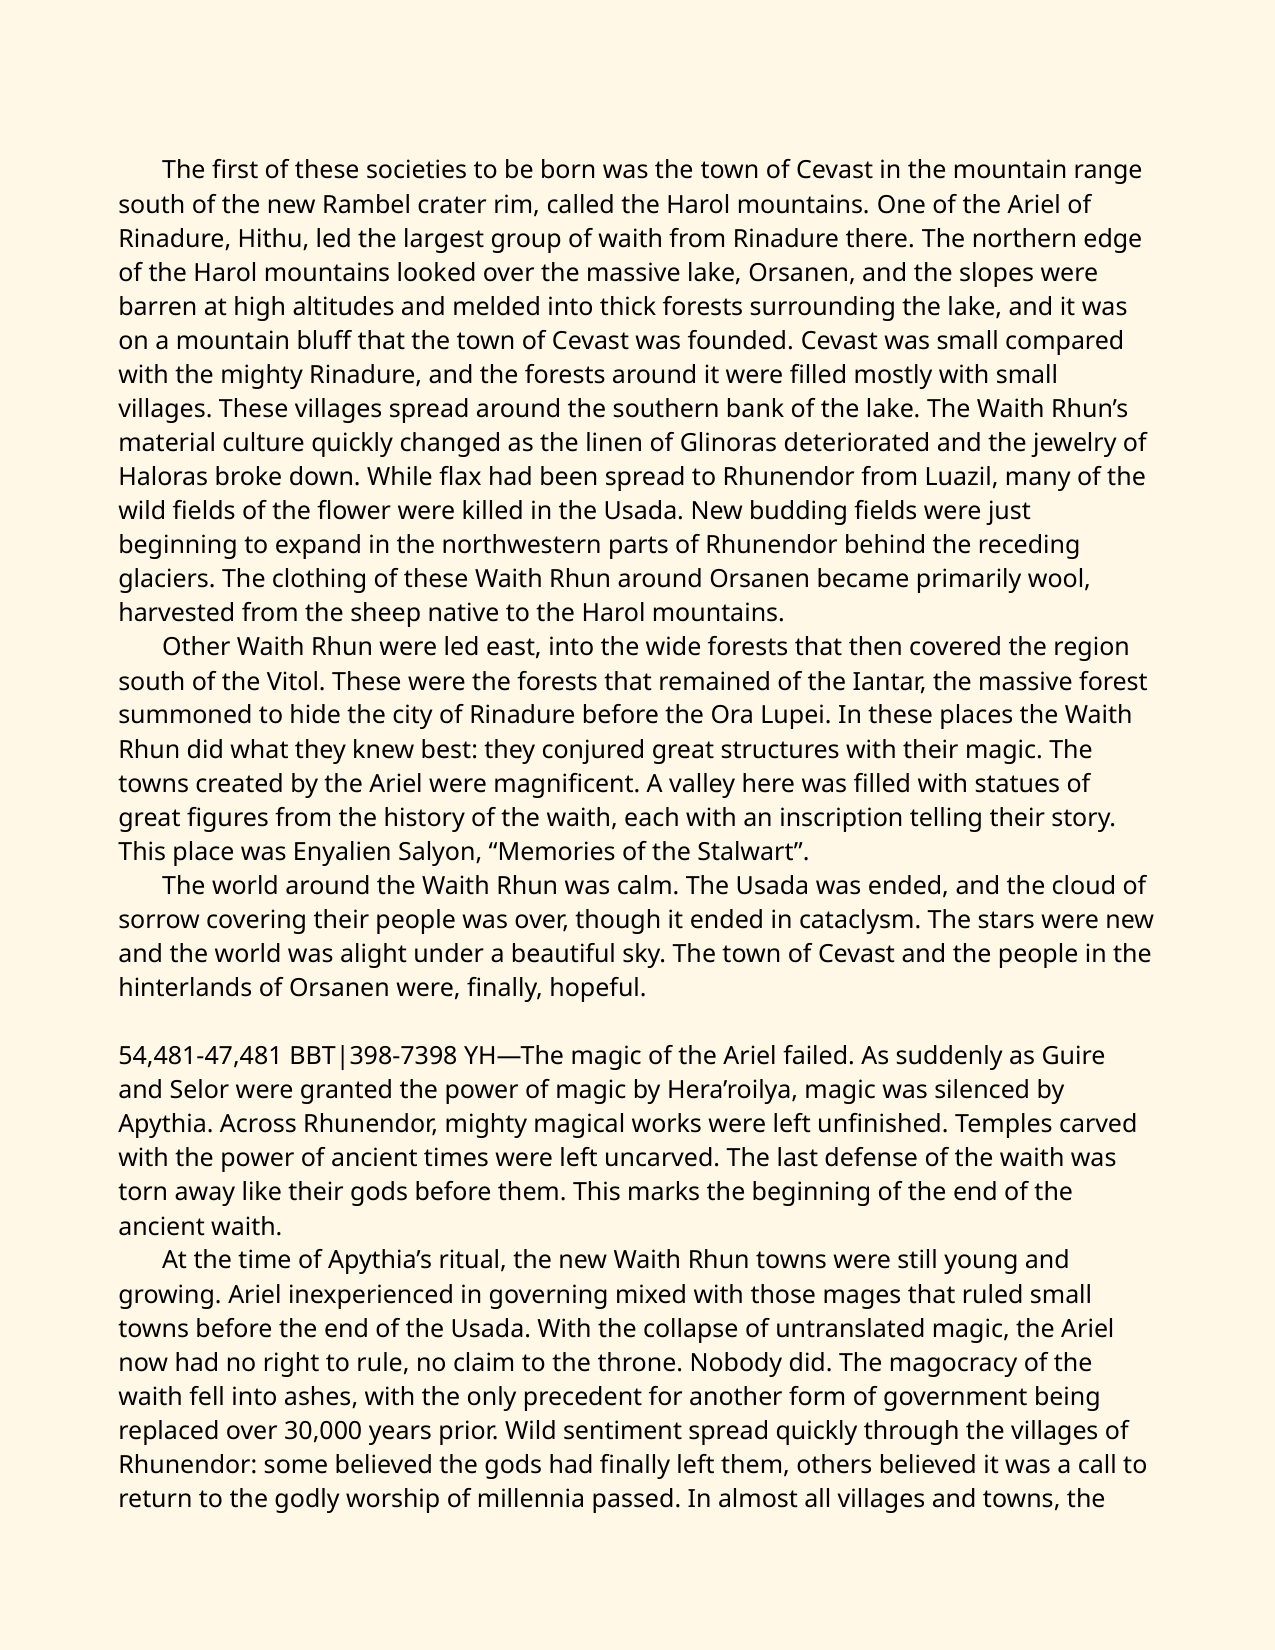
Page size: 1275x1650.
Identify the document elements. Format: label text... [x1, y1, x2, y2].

text Other Waith Rhun were led east, into the wide forests that then covered the region south of the Vitol. These were the forests that remained of the Iantar, the massive forest summoned to hide the city of Rinadure before the Ora Lupei. In these places the Waith Rhun did what they knew best: they conjured great structures with their magic. The towns created by the Ariel were magnificent. A valley here was filled with statues of great figures from the history of the waith, each with an inscription telling their story. This place was Enyalien Salyon, “Memories of the Stalwart”. [118, 629, 1157, 867]
text The world around the Waith Rhun was calm. The Usada was ended, and the cloud of sorrow covering their people was over, though it ended in cataclysm. The stars were new and the world was alight under a beautiful sky. The town of Cevast and the people in the hinterlands of Orsanen were, finally, hopeful. [118, 867, 1157, 1004]
text At the time of Apythia’s ritual, the new Waith Rhun towns were still young and growing. Ariel inexperienced in governing mixed with those mages that ruled small towns before the end of the Usada. With the collapse of untranslated magic, the Ariel now had no right to rule, no claim to the throne. Nobody did. The magocracy of the waith fell into ashes, with the only precedent for another form of government being replaced over 30,000 years prior. Wild sentiment spread quickly through the villages of Rhunendor: some believed the gods had finally left them, others believed it was a call to return to the godly worship of millennia passed. In almost all villages and towns, the [118, 1242, 1157, 1515]
text The first of these societies to be born was the town of Cevast in the mountain range south of the new Rambel crater rim, called the Harol mountains. One of the Ariel of Rinadure, Hithu, led the largest group of waith from Rinadure there. The northern edge of the Harol mountains looked over the massive lake, Orsanen, and the slopes were barren at high altitudes and melded into thick forests surrounding the lake, and it was on a mountain bluff that the town of Cevast was founded. Cevast was small compared with the mighty Rinadure, and the forests around it were filled mostly with small villages. These villages spread around the southern bank of the lake. The Waith Rhun’s material culture quickly changed as the linen of Glinoras deteriorated and the jewelry of Haloras broke down. While flax had been spread to Rhunendor from Luazil, many of the wild fields of the flower were killed in the Usada. New budding fields were just beginning to expand in the northwestern parts of Rhunendor behind the receding glaciers. The clothing of these Waith Rhun around Orsanen became primarily wool, harvested from the sheep native to the Harol mountains. [118, 152, 1157, 629]
text 54,481-47,481 BBT|398-7398 YH—The magic of the Ariel failed. As suddenly as Guire and Selor were granted the power of magic by Hera’roilya, magic was silenced by Apythia. Across Rhunendor, mighty magical works were left unfinished. Temples carved with the power of ancient times were left uncarved. The last defense of the waith was torn away like their gods before them. This marks the beginning of the end of the ancient waith. [118, 1038, 1157, 1242]
